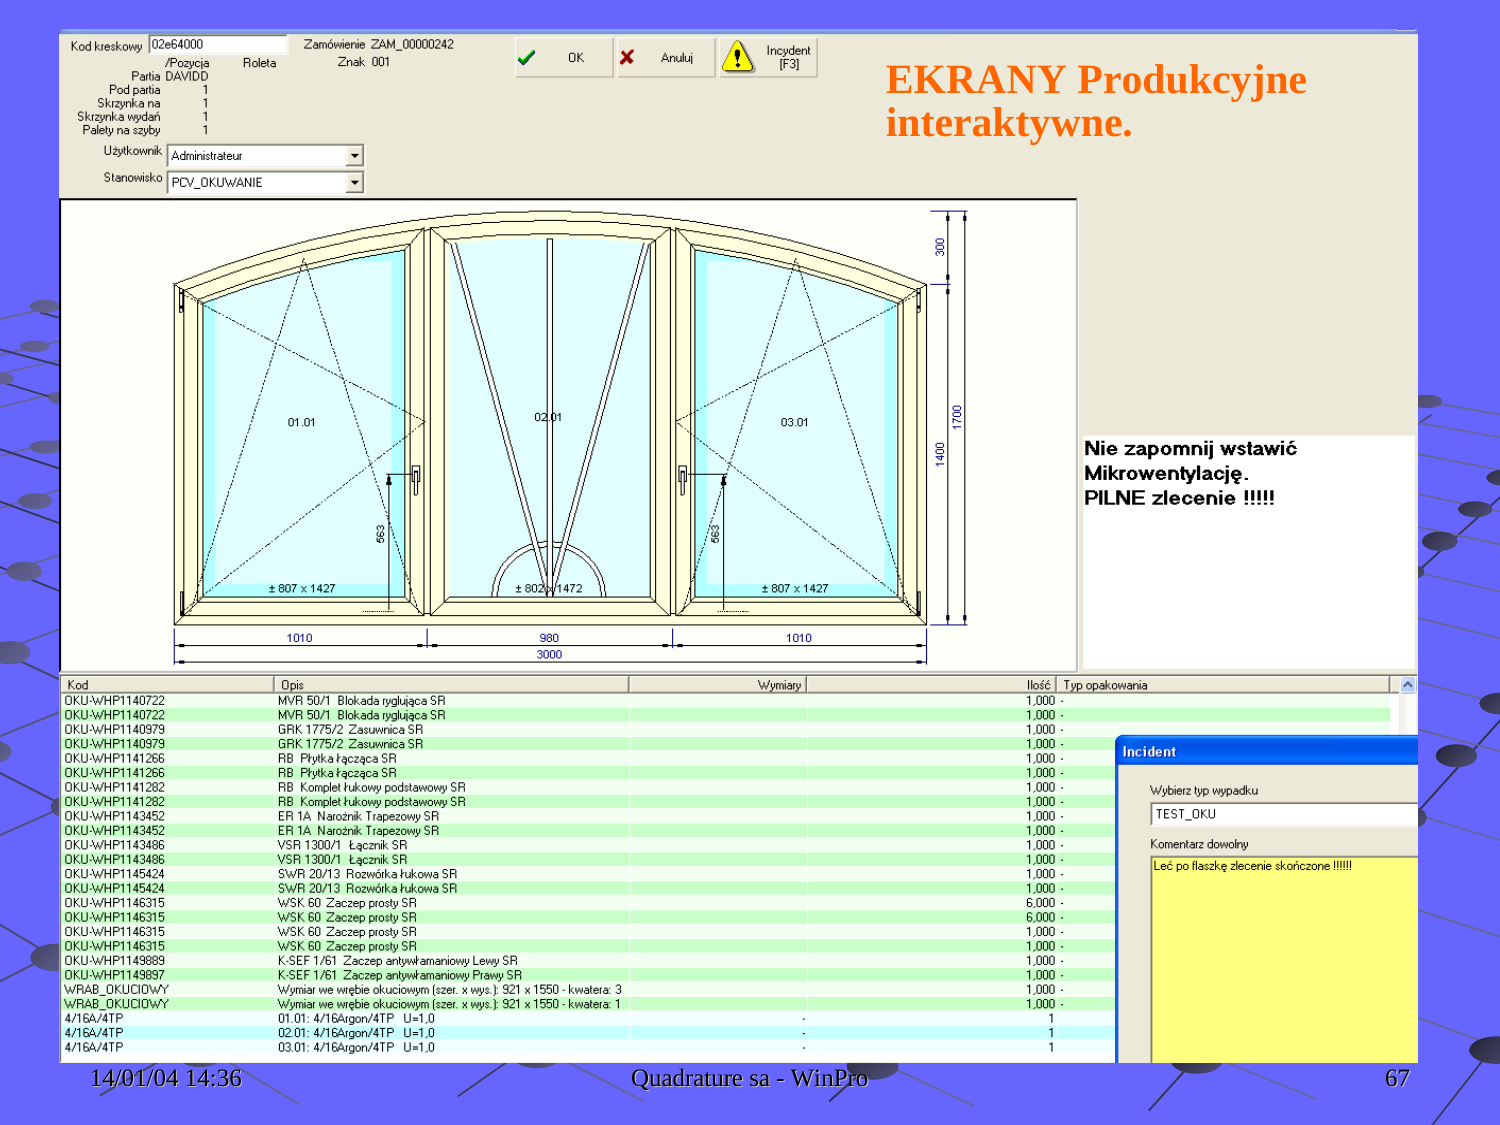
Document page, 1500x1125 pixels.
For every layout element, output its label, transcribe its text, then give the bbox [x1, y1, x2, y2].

text_box EKRANY Produkcyjne interaktywne. [885, 59, 1359, 208]
picture [59, 29, 1418, 1063]
